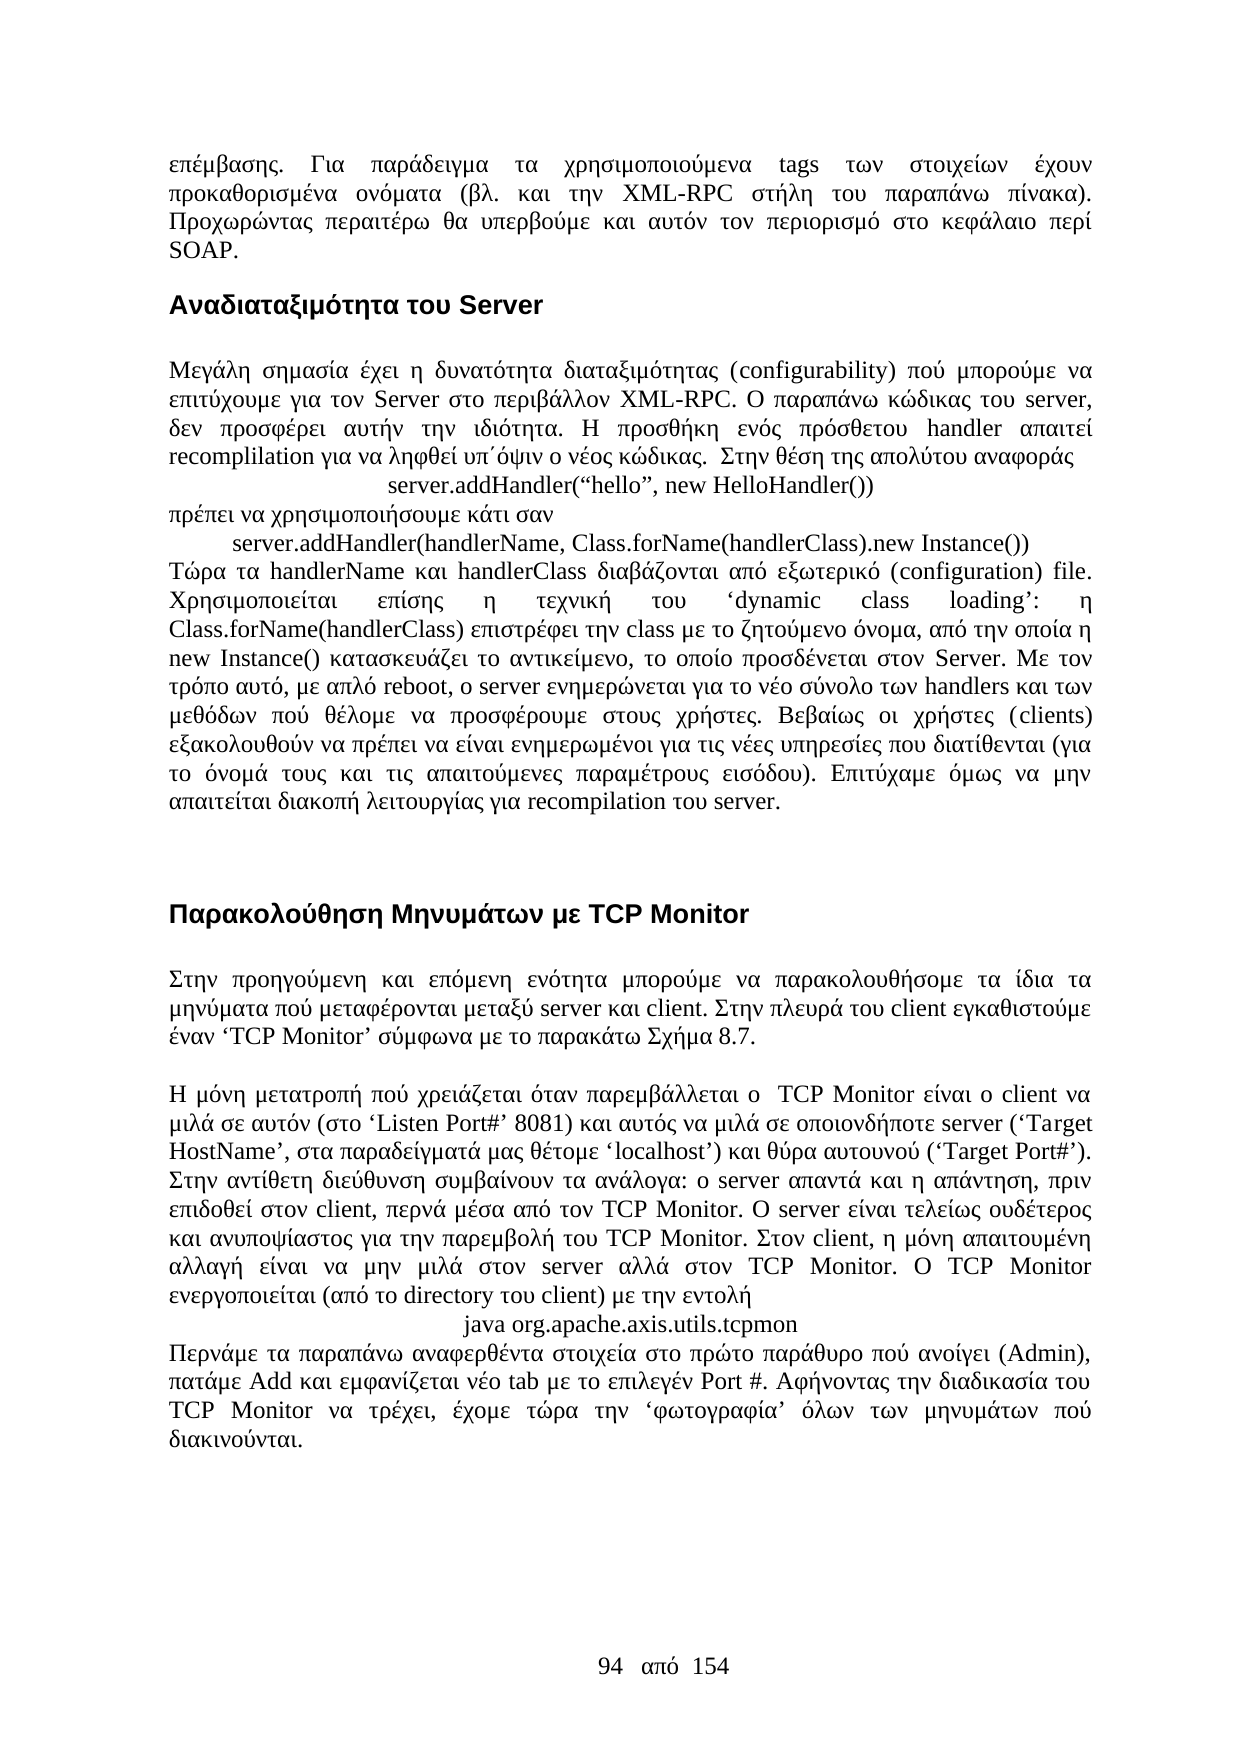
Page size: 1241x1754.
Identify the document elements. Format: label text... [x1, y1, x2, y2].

text Τώρα τα handlerName και handlerClass διαβάζονται από εξωτερικό (configuration) file. Χρησιμοποιείται επίσης η τεχνική του ‘dynamic class loading’: η Class.forName(handlerClass) επιστρέφει την class με το ζητούμενο όνομα, από την οποία η new Instance() κατασκευάζει το αντικείμενο, το οποίο προσδένεται στον Server. Με τον τρόπο αυτό, με απλό reboot, o server ενημερώνεται για το νέο σύνολο των handlers και των μεθόδων πού θέλομε να προσφέρουμε στους χρήστες. Βεβαίως οι χρήστες (clients) εξακολουθούν να πρέπει να είναι ενημερωμένοι για τις νέες υπηρεσίες που διατίθενται (για το όνομά τους και τις απαιτούμενες παραμέτρους εισόδου). Επιτύχαμε όμως να μην απαιτείται διακοπή λειτουργίας για recompilation του server. [169, 556, 1092, 815]
text Μεγάλη σημασία έχει η δυνατότητα διαταξιμότητας (configurability) πού μπορούμε να επιτύχουμε για τον Server στο περιβάλλον XML-RPC. Ο παραπάνω κώδικας του server, δεν προσφέρει αυτήν την ιδιότητα. Η προσθήκη ενός πρόσθετου handler απαιτεί recomplilation για να ληφθεί υπ΄όψιν ο νέος κώδικας. Στην θέση της απολύτου αναφοράς [169, 355, 1092, 470]
text πρέπει να χρησιμοποιήσουμε κάτι σαν [169, 499, 1092, 528]
text java org.apache.axis.utils.tcpmon [169, 1309, 1092, 1338]
text server.addHandler(“hello”, new HelloHandler()) [169, 470, 1092, 499]
subtitle Παρακολούθηση Μηνυμάτων με TCP Monitor [169, 898, 1092, 929]
text επέμβασης. Για παράδειγμα τα χρησιμοποιούμενα tags των στοιχείων έχουν προκαθορισμένα ονόματα (βλ. και την XML-RPC στήλη του παραπάνω πίνακα). Προχωρώντας περαιτέρω θα υπερβούμε και αυτόν τον περιορισμό στο κεφάλαιο περί SOAP. [169, 149, 1092, 264]
text Στην προηγούμενη και επόμενη ενότητα μπορούμε να παρακολουθήσομε τα ίδια τα μηνύματα πού μεταφέρονται μεταξύ server και client. Στην πλευρά του client εγκαθιστούμε έναν ‘TCP Monitor’ σύμφωνα με το παρακάτω Σχήμα 8.7. [169, 964, 1092, 1050]
text Περνάμε τα παραπάνω αναφερθέντα στοιχεία στο πρώτο παράθυρο πού ανοίγει (Admin), πατάμε Add και εμφανίζεται νέο tab με το επιλεγέν Port #. Αφήνοντας την διαδικασία του TCP Monitor να τρέχει, έχομε τώρα την ‘φωτογραφία’ όλων των μηνυμάτων πού διακινούνται. [169, 1338, 1092, 1453]
text Η μόνη μετατροπή πού χρειάζεται όταν παρεμβάλλεται ο TCP Monitor είναι ο client να μιλά σε αυτόν (στο ‘Listen Port#’ 8081) και αυτός να μιλά σε οποιονδήποτε server (‘Target HostName’, στα παραδείγματά μας θέτομε ‘localhost’) και θύρα αυτουνού (‘Target Port#’). Στην αντίθετη διεύθυνση συμβαίνουν τα ανάλογα: ο server απαντά και η απάντηση, πριν επιδοθεί στον client, περνά μέσα από τον TCP Monitor. Ο server είναι τελείως ουδέτερος και ανυποψίαστος για την παρεμβολή του TCP Monitor. Στον client, η μόνη απαιτουμένη αλλαγή είναι να μην μιλά στον server αλλά στον TCP Monitor. Ο TCP Monitor ενεργοποιείται (από το directory του client) με την εντολή [169, 1079, 1092, 1309]
subtitle Αναδιαταξιμότητα του Server [169, 289, 1092, 320]
text server.addHandler(handlerName, Class.forName(handlerClass).new Instance()) [169, 528, 1092, 556]
